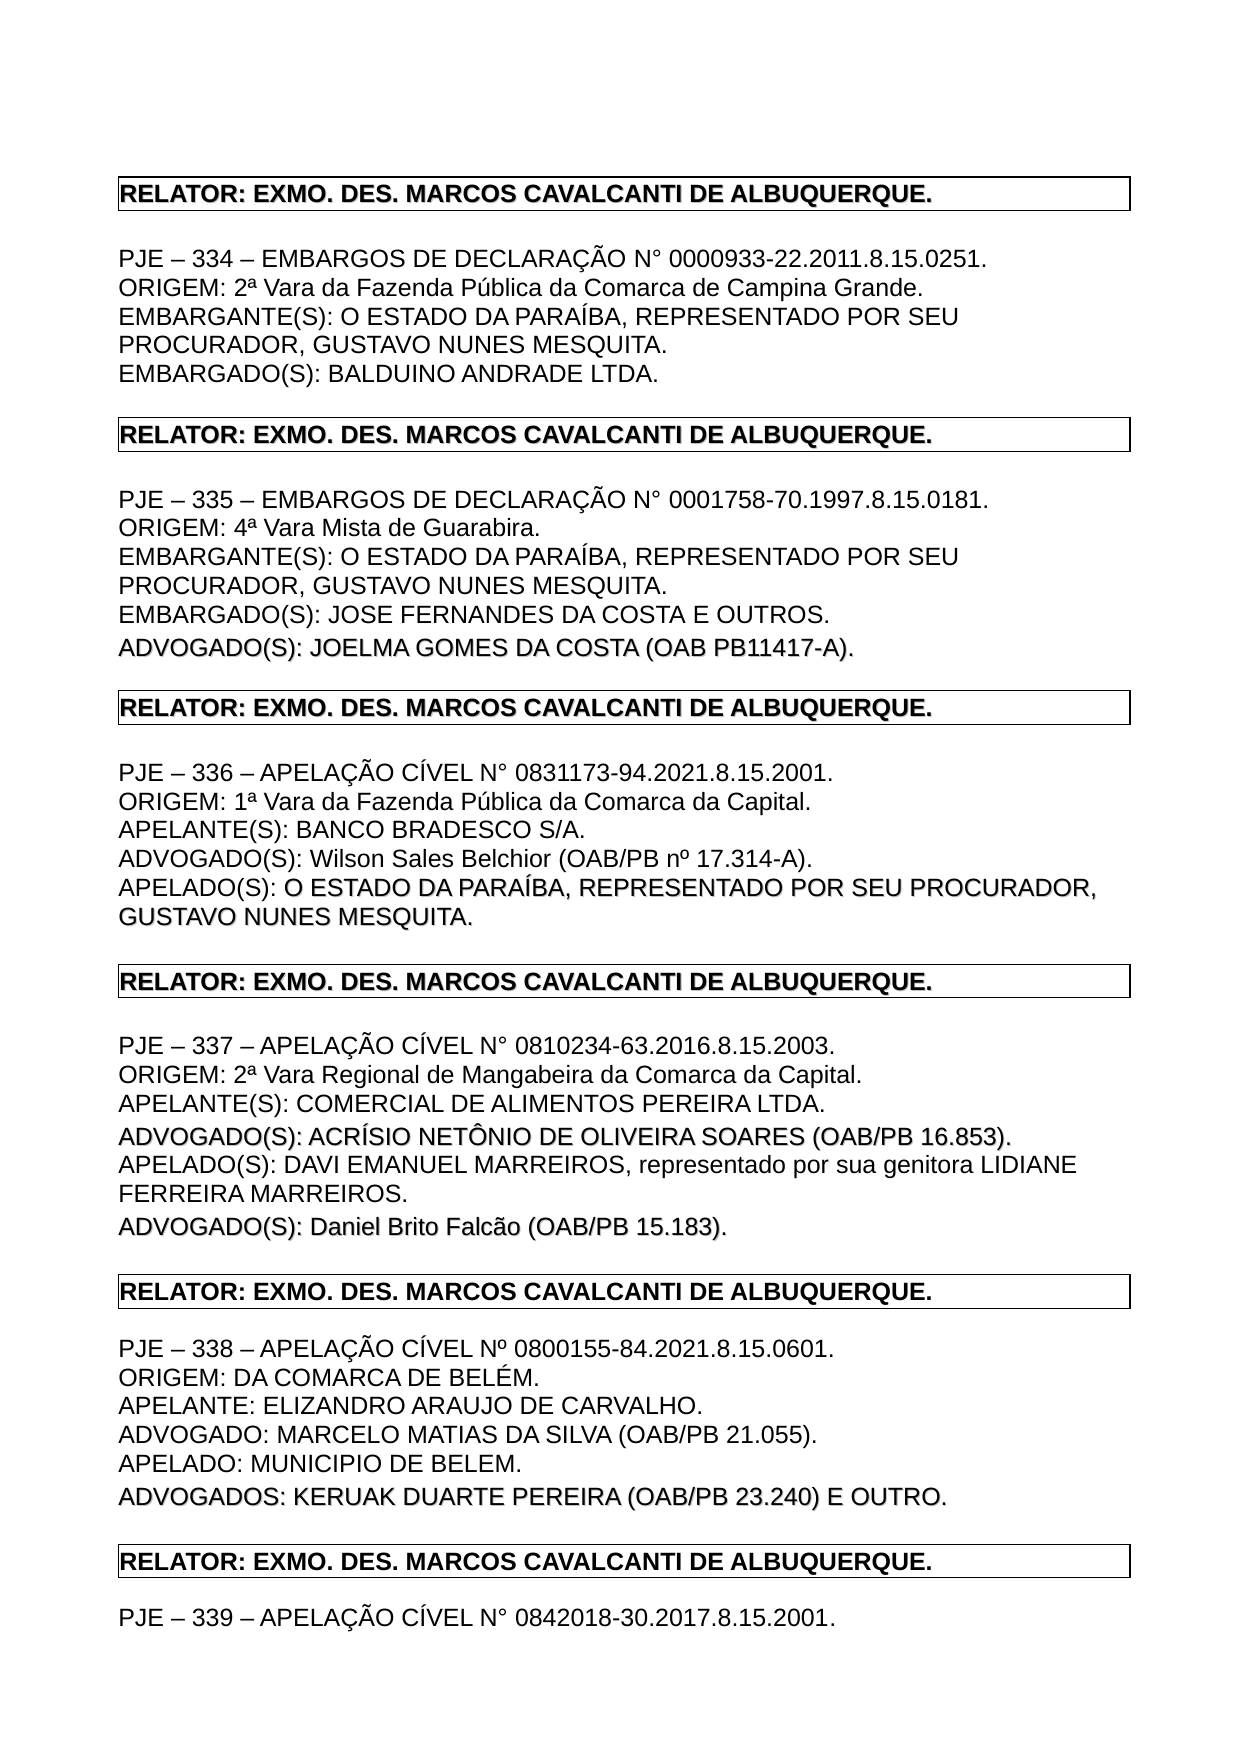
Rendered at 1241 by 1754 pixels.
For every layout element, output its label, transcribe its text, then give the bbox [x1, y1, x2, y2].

text PJE – 338 – APELAÇÃO CÍVEL Nº 0800155-84.2021.8.15.0601. [118, 1334, 1122, 1363]
text RELATOR: EXMO. DES. MARCOS CAVALCANTI DE ALBUQUERQUE. [119, 691, 1129, 724]
text APELADO(S): O ESTADO DA PARAÍBA, REPRESENTADO POR SEU PROCURADOR, GUSTAVO NUNES MESQUITA. [118, 873, 1122, 931]
text ADVOGADO(S): JOELMA GOMES DA COSTA (OAB PB11417-A). [118, 633, 1131, 661]
text APELANTE(S): COMERCIAL DE ALIMENTOS PEREIRA LTDA. [118, 1089, 1122, 1118]
text APELANTE: ELIZANDRO ARAUJO DE CARVALHO. [118, 1391, 1122, 1420]
text ADVOGADO(S): ACRÍSIO NETÔNIO DE OLIVEIRA SOARES (OAB/PB 16.853). [118, 1122, 1131, 1151]
text ORIGEM: 2ª Vara Regional de Mangabeira da Comarca da Capital. [118, 1060, 1122, 1089]
text ADVOGADO: MARCELO MATIAS DA SILVA (OAB/PB 21.055). [118, 1420, 1122, 1449]
text PJE – 336 – APELAÇÃO CÍVEL N° 0831173-94.2021.8.15.2001. [118, 758, 1122, 787]
text RELATOR: EXMO. DES. MARCOS CAVALCANTI DE ALBUQUERQUE. [119, 418, 1129, 451]
text ADVOGADOS: KERUAK DUARTE PEREIRA (OAB/PB 23.240) E OUTRO. [118, 1482, 1131, 1511]
text RELATOR: EXMO. DES. MARCOS CAVALCANTI DE ALBUQUERQUE. [119, 1275, 1129, 1308]
text EMBARGADO(S): JOSE FERNANDES DA COSTA E OUTROS. [118, 600, 1122, 628]
text RELATOR: EXMO. DES. MARCOS CAVALCANTI DE ALBUQUERQUE. [119, 178, 1129, 210]
text APELADO(S): DAVI EMANUEL MARREIROS, representado por sua genitora LIDIANE FERREIRA MARREIROS. [118, 1151, 1122, 1208]
text APELADO: MUNICIPIO DE BELEM. [118, 1449, 1122, 1478]
text APELANTE(S): BANCO BRADESCO S/A. [118, 816, 1122, 844]
text RELATOR: EXMO. DES. MARCOS CAVALCANTI DE ALBUQUERQUE. [119, 965, 1129, 997]
text RELATOR: EXMO. DES. MARCOS CAVALCANTI DE ALBUQUERQUE. [119, 1545, 1129, 1577]
text PJE – 339 – APELAÇÃO CÍVEL N° 0842018-30.2017.8.15.2001. [118, 1603, 1122, 1632]
text ORIGEM: DA COMARCA DE BELÉM. [118, 1363, 1122, 1391]
text ADVOGADO(S): Wilson Sales Belchior (OAB/PB nº 17.314-A). [118, 844, 1122, 873]
text ADVOGADO(S): Daniel Brito Falcão (OAB/PB 15.183). [118, 1212, 1131, 1241]
text PJE – 335 – EMBARGOS DE DECLARAÇÃO N° 0001758-70.1997.8.15.0181. [118, 485, 1122, 513]
text EMBARGADO(S): BALDUINO ANDRADE LTDA. [118, 359, 1122, 388]
text ORIGEM: 1ª Vara da Fazenda Pública da Comarca da Capital. [118, 787, 1122, 816]
text ORIGEM: 2ª Vara da Fazenda Pública da Comarca de Campina Grande. [118, 273, 1122, 302]
text EMBARGANTE(S): O ESTADO DA PARAÍBA, REPRESENTADO POR SEU PROCURADOR, GUSTAVO NUNES MESQUITA. [118, 302, 1122, 359]
text EMBARGANTE(S): O ESTADO DA PARAÍBA, REPRESENTADO POR SEU PROCURADOR, GUSTAVO NUNES MESQUITA. [118, 542, 1122, 600]
text ORIGEM: 4ª Vara Mista de Guarabira. [118, 513, 1122, 542]
text PJE – 337 – APELAÇÃO CÍVEL N° 0810234-63.2016.8.15.2003. [118, 1031, 1122, 1060]
text PJE – 334 – EMBARGOS DE DECLARAÇÃO N° 0000933-22.2011.8.15.0251. [118, 244, 1122, 273]
